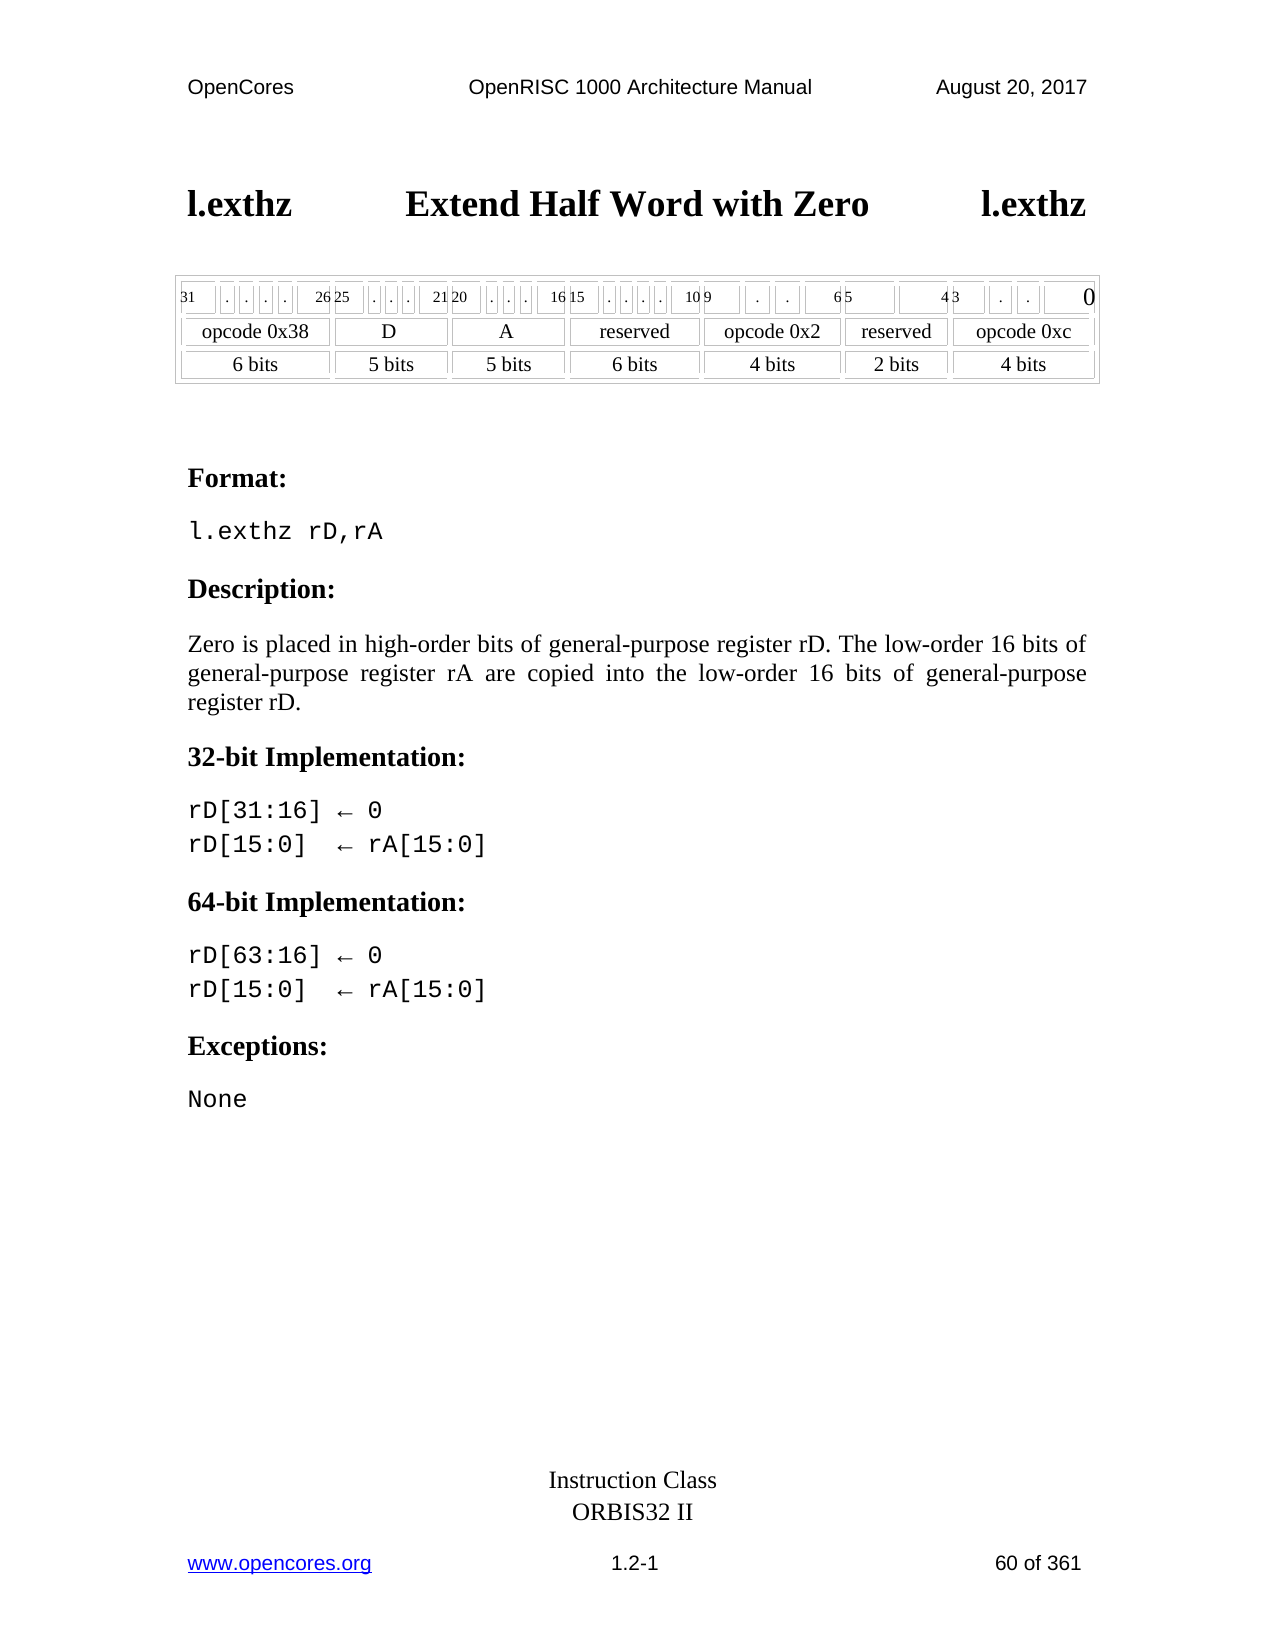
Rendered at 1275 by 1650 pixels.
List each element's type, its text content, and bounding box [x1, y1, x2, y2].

text None [187, 1087, 1087, 1115]
text Format: [187, 461, 1087, 493]
text Exceptions: [187, 1029, 1087, 1062]
text rD[63:16] ← 0 rD[15:0] ← rA[15:0] [187, 942, 1087, 1004]
text rD[31:16] ← 0 rD[15:0] ← rA[15:0] [187, 798, 1087, 860]
text 64-bit Implementation: [187, 885, 1087, 917]
text 32-bit Implementation: [187, 740, 1087, 773]
text Description: [187, 572, 1087, 604]
text Zero is placed in high-order bits of general-purpose register rD. The low-order 16 bits of general-purpose register rA are copied into the low-order 16 bits of general-purpose register rD. [187, 629, 1087, 715]
text l.exthz rD,rA [187, 518, 1087, 547]
